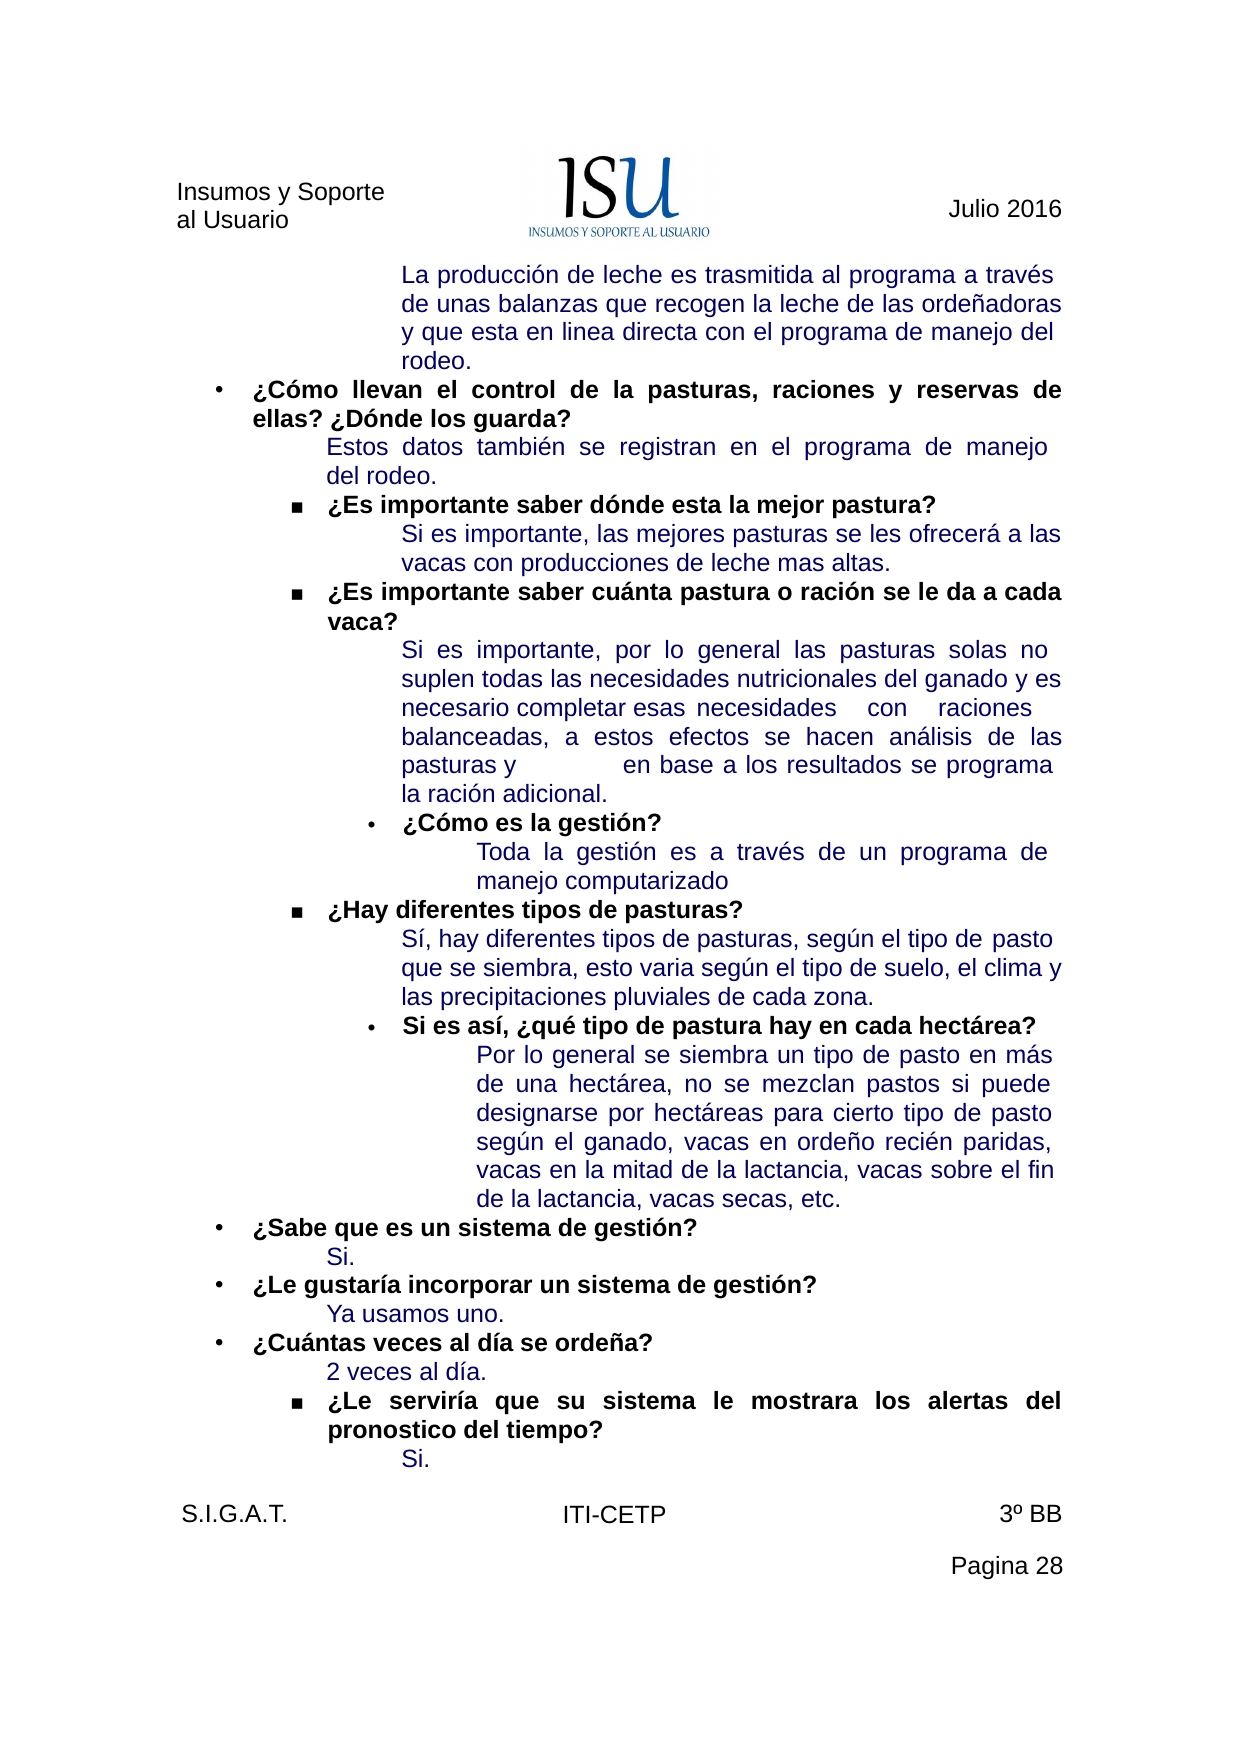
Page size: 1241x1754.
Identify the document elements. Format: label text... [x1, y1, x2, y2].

list Ya usamos uno. [215, 1299, 1063, 1328]
list Si es importante, por lo general las pasturas solas no suplen todas las necesidades nutricionales del ganado y es necesario completar esas necesidades con raciones balanceadas, a estos efectos se hacen análisis de las pasturas y en base a los resultados se programa la ración adicional. [290, 635, 1063, 808]
list Si. [215, 1242, 1063, 1270]
list Estos datos también se registran en el programa de manejo del rodeo. [215, 432, 1063, 490]
list ¿Es importante saber dónde esta la mejor pastura? [290, 490, 1063, 519]
list Toda la gestión es a través de un programa de manejo computarizado [365, 837, 1063, 895]
picture [517, 138, 723, 252]
list ¿Cómo es la gestión? [365, 808, 1063, 837]
list Por lo general se siembra un tipo de pasto en más de una hectárea, no se mezclan pastos si puede designarse por hectáreas para cierto tipo de pasto según el ganado, vacas en ordeño recién paridas, vacas en la mitad de la lactancia, vacas sobre el fin de la lactancia, vacas secas, etc. [365, 1040, 1063, 1213]
list La producción de leche es trasmitida al programa a través de unas balanzas que recogen la leche de las ordeñadoras y que esta en linea directa con el programa de manejo del rodeo. [290, 260, 1063, 375]
list ¿Sabe que es un sistema de gestión? [215, 1213, 1063, 1242]
list ¿Hay diferentes tipos de pasturas? [290, 895, 1063, 924]
list ¿Es importante saber cuánta pastura o ración se le da a cada vaca? [290, 577, 1063, 635]
list ¿Cómo llevan el control de la pasturas, raciones y reservas de ellas? ¿Dónde los guarda? [215, 375, 1063, 432]
list ¿Cuántas veces al día se ordeña? [215, 1328, 1063, 1357]
list 2 veces al día. [215, 1357, 1063, 1386]
list ¿Le gustaría incorporar un sistema de gestión? [215, 1270, 1063, 1299]
list Si. [290, 1444, 1063, 1473]
list Si es importante, las mejores pasturas se les ofrecerá a las vacas con producciones de leche mas altas. [290, 519, 1063, 577]
list Sí, hay diferentes tipos de pasturas, según el tipo de pasto que se siembra, esto varia según el tipo de suelo, el clima y las precipitaciones pluviales de cada zona. [290, 924, 1063, 1011]
list Si es así, ¿qué tipo de pastura hay en cada hectárea? [365, 1011, 1063, 1040]
list ¿Le serviría que su sistema le mostrara los alertas del pronostico del tiempo? [290, 1386, 1063, 1444]
